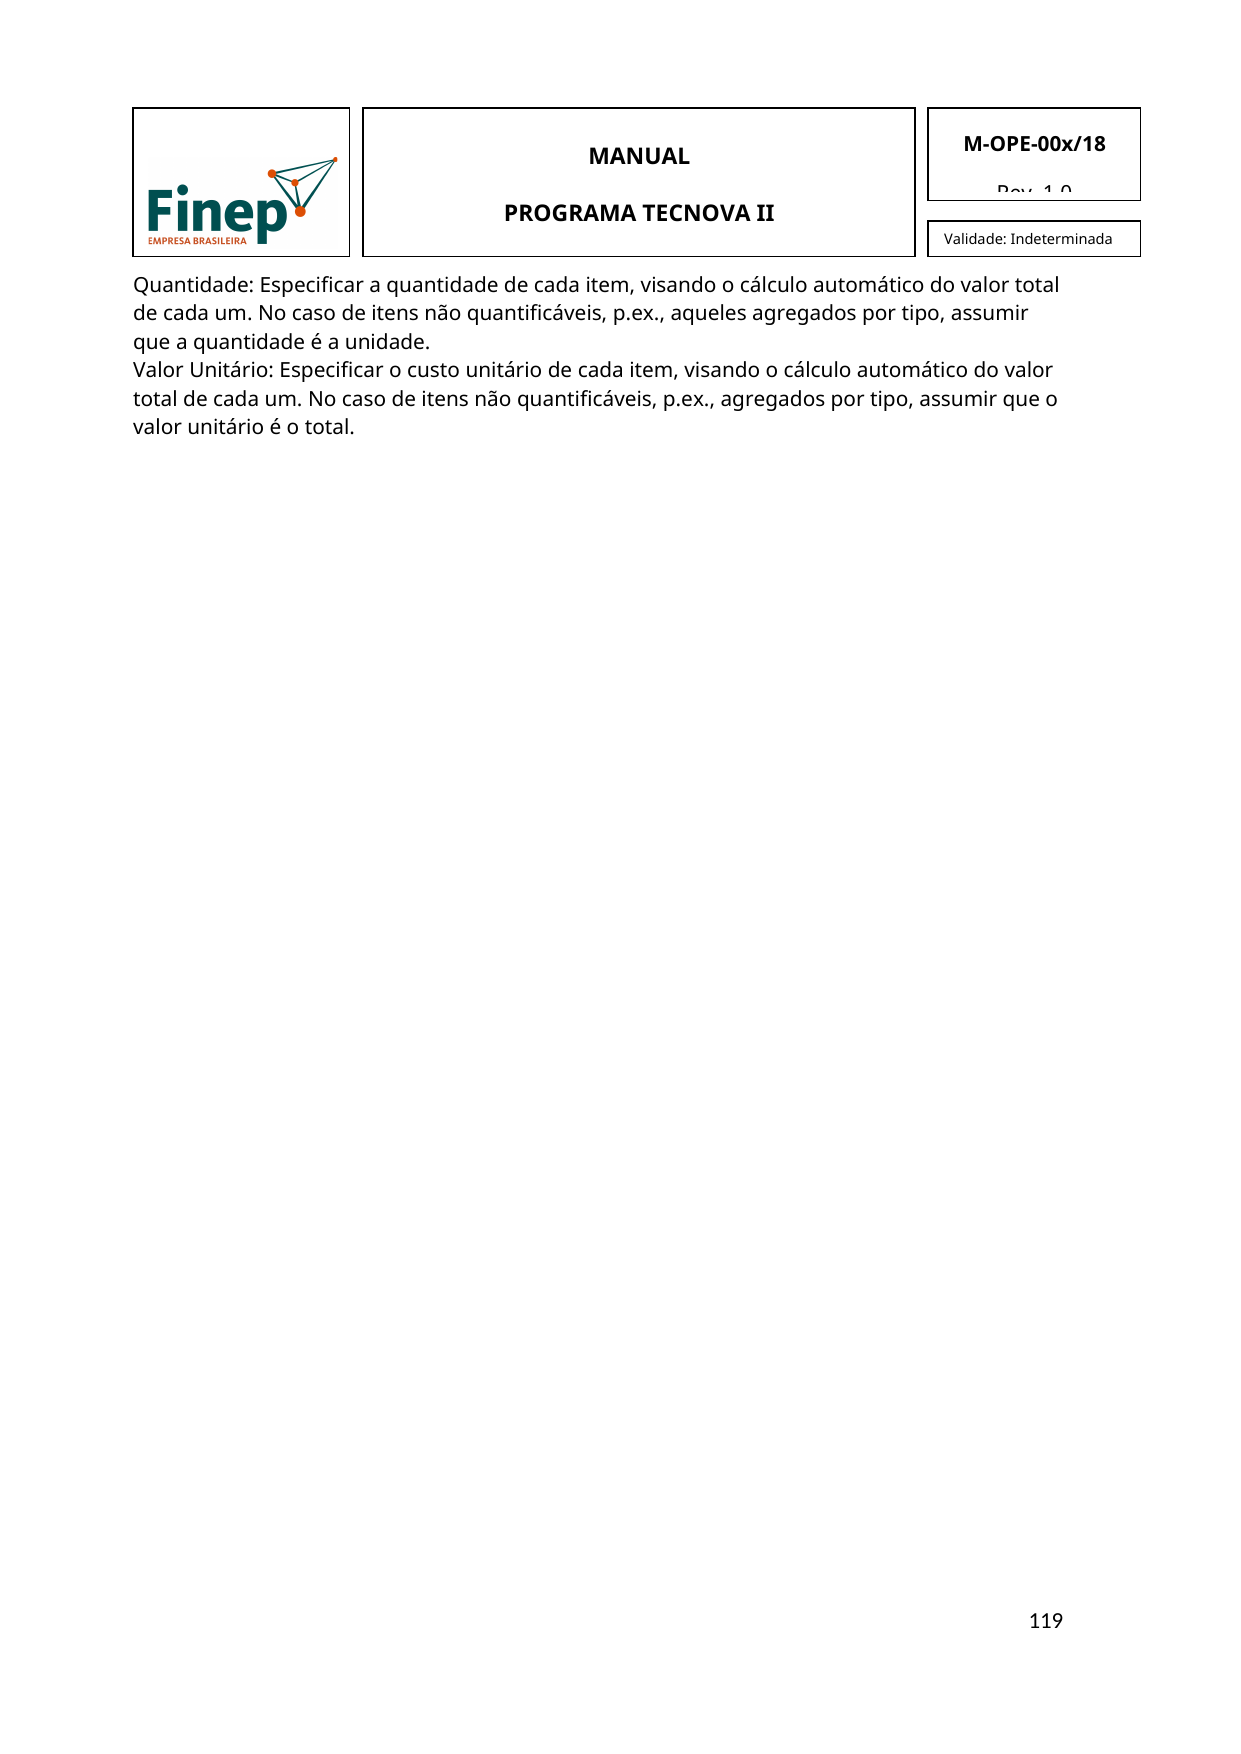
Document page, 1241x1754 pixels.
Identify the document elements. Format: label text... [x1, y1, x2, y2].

text Quantidade: Especificar a quantidade de cada item, visando o cálculo automático do valor total de cada um. No caso de itens não quantificáveis, p.ex., aqueles agregados por tipo, assumir que a quantidade é a unidade. [133, 270, 1063, 355]
text Valor Unitário: Especificar o custo unitário de cada item, visando o cálculo automático do valor total de cada um. No caso de itens não quantificáveis, p.ex., agregados por tipo, assumir que o valor unitário é o total. [133, 355, 1063, 441]
